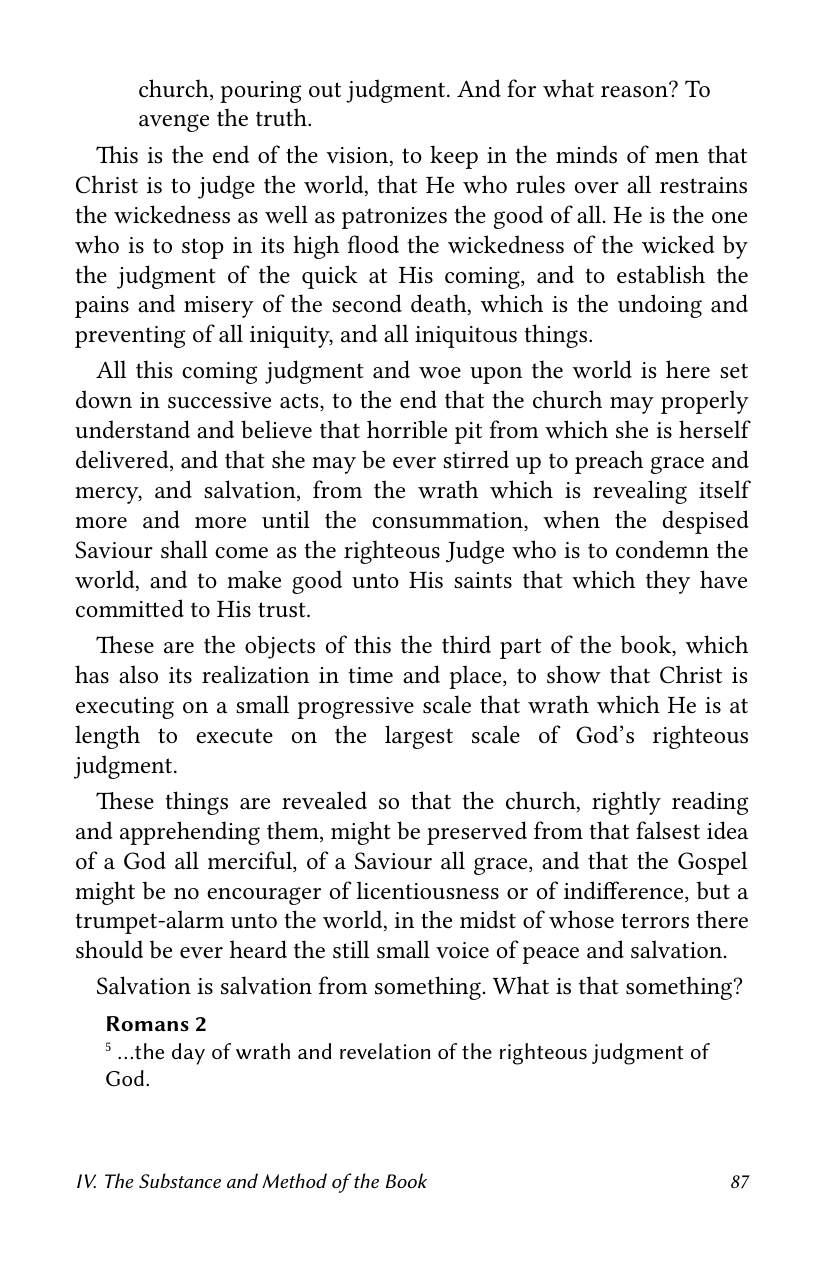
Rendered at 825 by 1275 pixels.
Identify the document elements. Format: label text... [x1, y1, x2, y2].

text 5 ...the day of wrath and revelation of the righteous judgment of God. [105, 1039, 720, 1092]
text These are the objects of this the third part of the book, which has also its realization in time and place, to show that Christ is executing on a small progressive scale that wrath which He is at length to execute on the largest scale of God’s righteous judgment. [75, 631, 750, 779]
list church, pouring out judgment. And for what reason? To avenge the truth. [112, 75, 750, 132]
text This is the end of the vision, to keep in the minds of men that Christ is to judge the world, that He who rules over all restrains the wickedness as well as patronizes the good of all. He is the one who is to stop in its high flood the wickedness of the wicked by the judgment of the quick at His coming, and to establish the pains and misery of the second death, which is the undoing and preventing of all iniquity, and all iniquitous things. [75, 141, 750, 349]
text These things are revealed so that the church, rightly reading and apprehending them, might be preserved from that falsest idea of a God all merciful, of a Saviour all grace, and that the Gospel might be no encourager of licentiousness or of indifference, but a trumpet-alarm unto the world, in the midst of whose terrors there should be ever heard the still small voice of peace and salvation. [75, 787, 750, 965]
text Romans 2 [105, 1011, 750, 1037]
text All this coming judgment and woe upon the world is here set down in successive acts, to the end that the church may properly understand and believe that horrible pit from which she is herself delivered, and that she may be ever stirred up to preach grace and mercy, and salvation, from the wrath which is revealing itself more and more until the consummation, when the despised Saviour shall come as the righteous Judge who is to condemn the world, and to make good unto His saints that which they have committed to His trust. [75, 356, 750, 624]
text Salvation is salvation from something. What is that something? [75, 972, 750, 1001]
